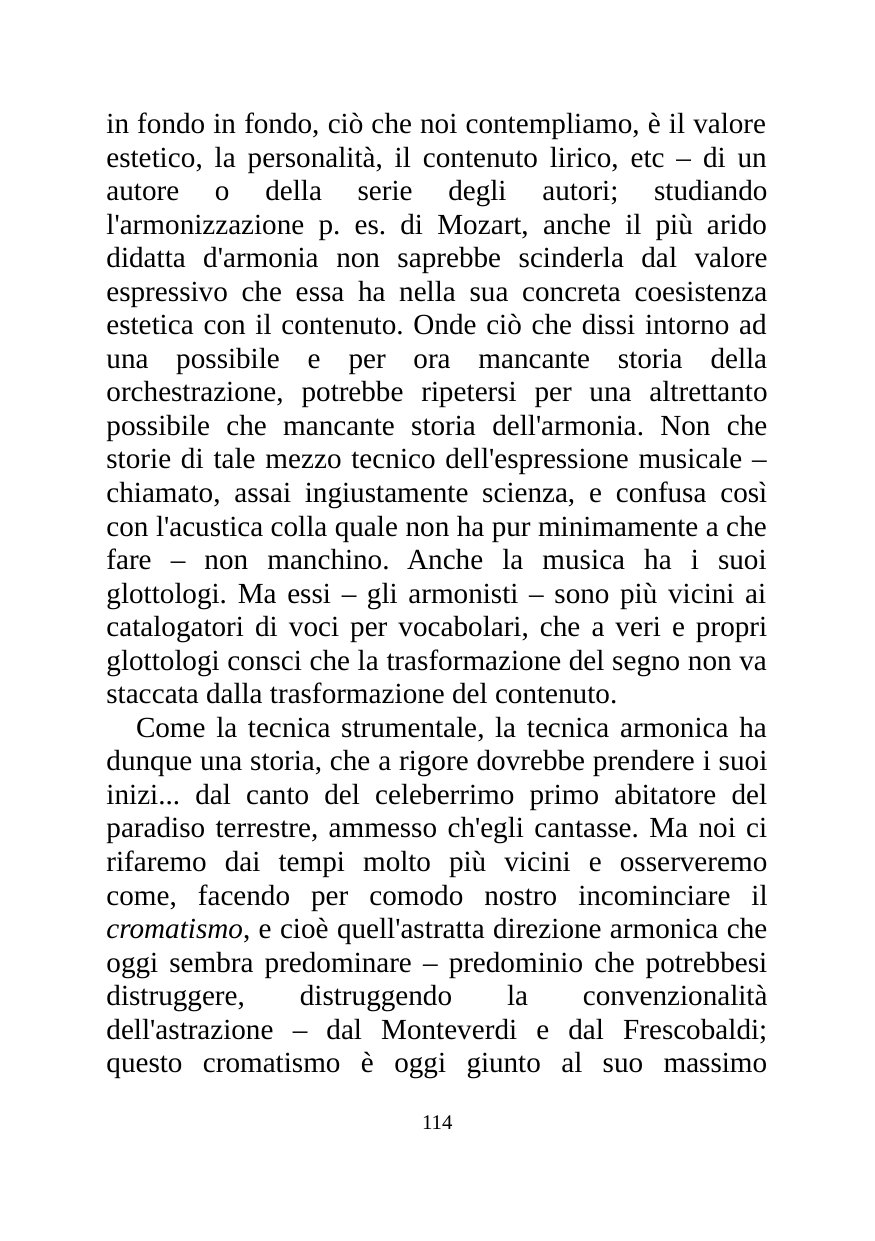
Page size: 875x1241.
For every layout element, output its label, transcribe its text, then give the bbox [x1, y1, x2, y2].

text Come la tecnica strumentale, la tecnica armonica ha dunque una storia, che a rigore dovrebbe prendere i suoi inizi... dal canto del celeberrimo primo abitatore del paradiso terrestre, ammesso ch'egli cantasse. Ma noi ci rifaremo dai tempi molto più vicini e osserveremo come, facendo per comodo nostro incominciare il cromatismo, e cioè quell'astratta direzione armonica che oggi sembra predominare – predominio che potrebbesi distruggere, distruggendo la convenzionalità dell'astrazione – dal Monteverdi e dal Frescobaldi; questo cromatismo è oggi giunto al suo massimo [106, 710, 768, 1079]
text in fondo in fondo, ciò che noi contempliamo, è il valore estetico, la personalità, il contenuto lirico, etc – di un autore o della serie degli autori; studiando l'armonizzazione p. es. di Mozart, anche il più arido didatta d'armonia non saprebbe scinderla dal valore espressivo che essa ha nella sua concreta coesistenza estetica con il contenuto. Onde ciò che dissi intorno ad una possibile e per ora mancante storia della orchestrazione, potrebbe ripetersi per una altrettanto possibile che mancante storia dell'armonia. Non che storie di tale mezzo tecnico dell'espressione musicale – chiamato, assai ingiustamente scienza, e confusa così con l'acustica colla quale non ha pur minimamente a che fare – non manchino. Anche la musica ha i suoi glottologi. Ma essi – gli armonisti – sono più vicini ai catalogatori di voci per vocabolari, che a veri e propri glottologi consci che la trasformazione del segno non va staccata dalla trasformazione del contenuto. [106, 106, 768, 710]
